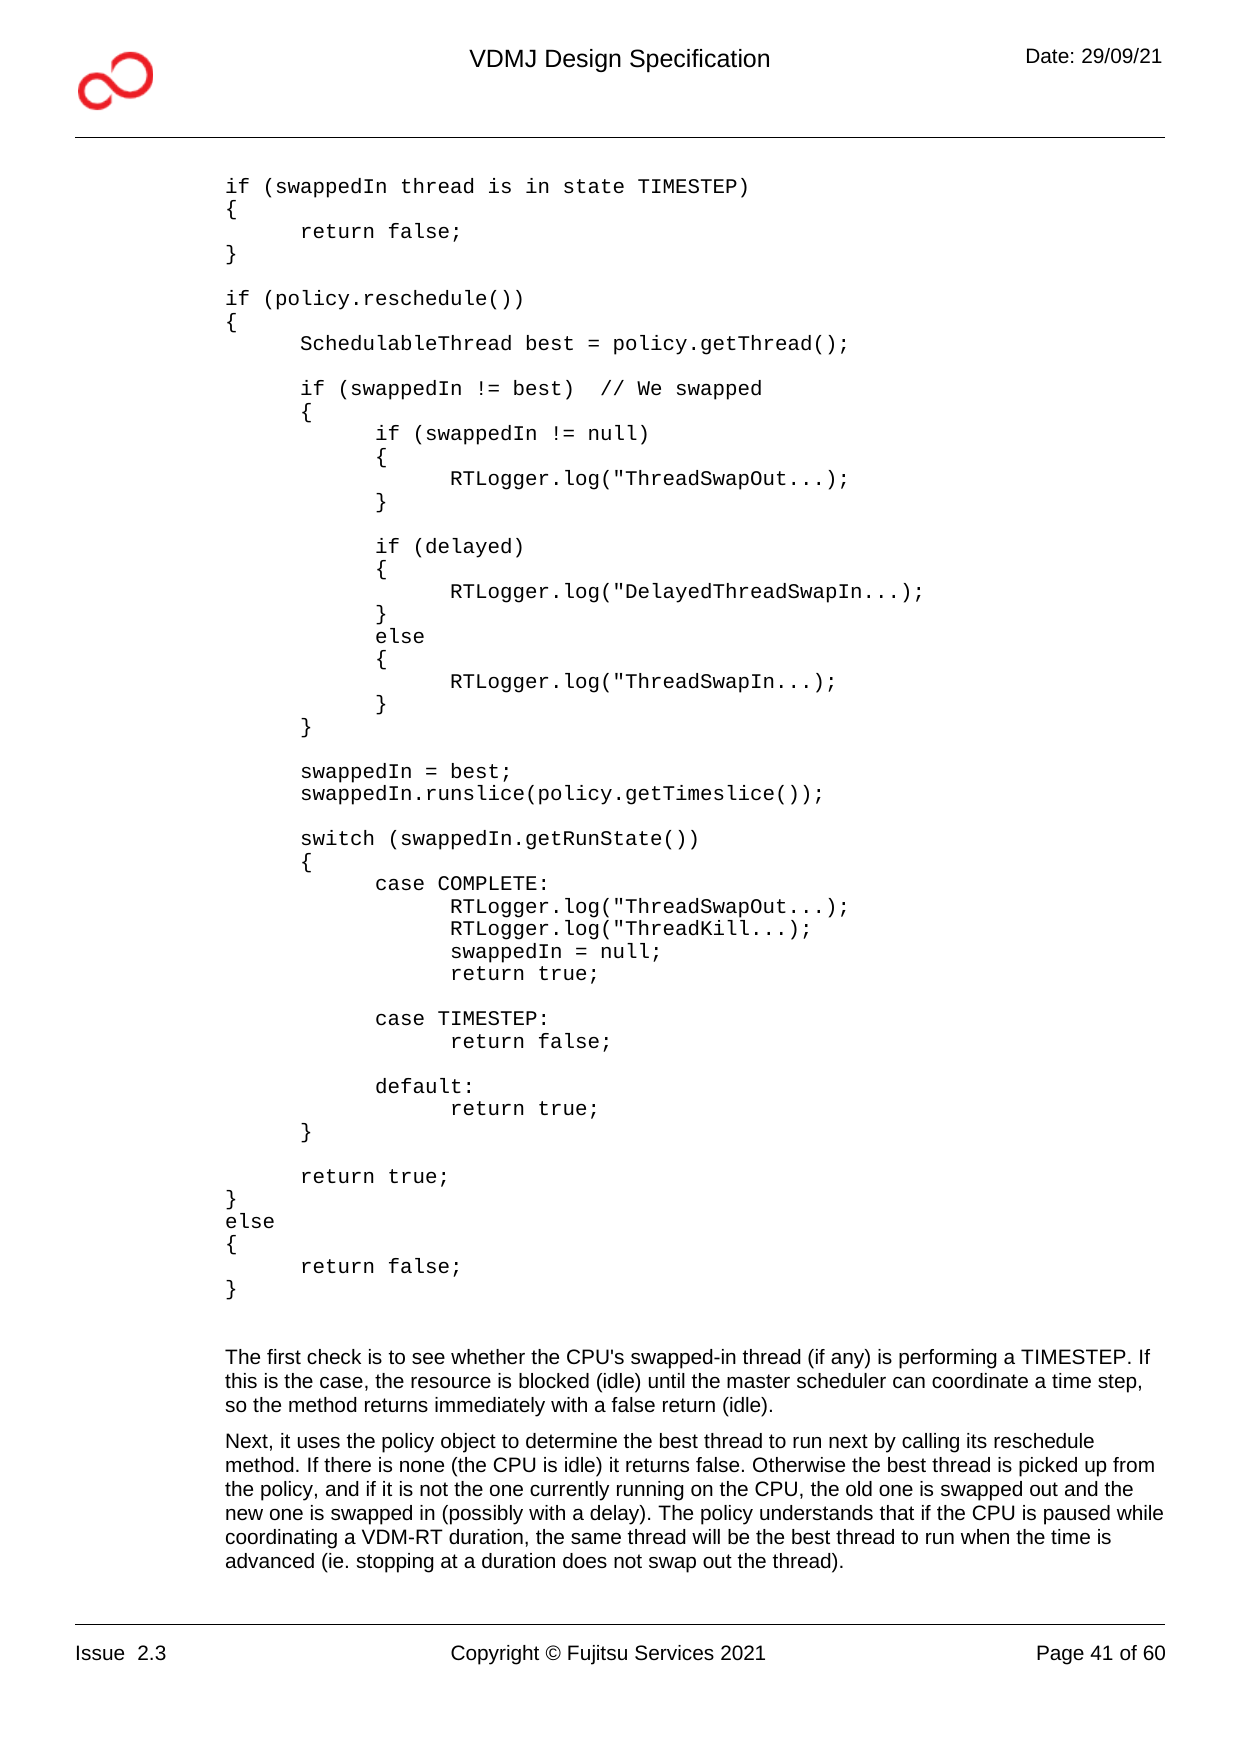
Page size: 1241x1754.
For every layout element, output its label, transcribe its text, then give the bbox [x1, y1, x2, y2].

text default: [225, 1075, 1165, 1098]
text swappedIn.runslice(policy.getTimeslice()); [225, 783, 1165, 805]
text RTLogger.log("ThreadSwapOut...); [225, 468, 1165, 490]
text } [225, 603, 1165, 625]
text } [225, 243, 1165, 265]
text { [225, 1233, 1165, 1255]
picture [78, 44, 153, 120]
text return false; [225, 1030, 1165, 1053]
text switch (swappedIn.getRunState()) [225, 828, 1165, 850]
text { [225, 648, 1165, 670]
text } [225, 1188, 1165, 1210]
text return false; [225, 220, 1165, 243]
text { [225, 198, 1165, 220]
text swappedIn = null; [225, 940, 1165, 963]
text if (policy.reschedule()) [225, 288, 1165, 310]
text RTLogger.log("ThreadSwapOut...); [225, 895, 1165, 918]
text return true; [225, 1098, 1165, 1120]
text if (swappedIn != best) // We swapped [225, 378, 1165, 400]
text case TIMESTEP: [225, 1008, 1165, 1030]
text } [225, 1278, 1165, 1300]
text SchedulableThread best = policy.getThread(); [225, 333, 1165, 355]
text } [225, 693, 1165, 715]
text return true; [225, 963, 1165, 985]
text { [225, 558, 1165, 580]
text if (swappedIn != null) [225, 423, 1165, 445]
text The first check is to see whether the CPU's swapped-in thread (if any) is performing a TIMESTEP. If this is the case, the resource is blocked (idle) until the master scheduler can coordinate a time step, so the method returns immediately with a false return (idle). [225, 1345, 1165, 1417]
text return false; [225, 1255, 1165, 1278]
text if (swappedIn thread is in state TIMESTEP) [225, 175, 1165, 198]
text { [225, 850, 1165, 873]
text } [225, 490, 1165, 513]
text RTLogger.log("DelayedThreadSwapIn...); [225, 580, 1165, 603]
text RTLogger.log("ThreadKill...); [225, 918, 1165, 940]
text case COMPLETE: [225, 873, 1165, 895]
text return true; [225, 1165, 1165, 1188]
text } [225, 1120, 1165, 1143]
text else [225, 1210, 1165, 1233]
text RTLogger.log("ThreadSwapIn...); [225, 670, 1165, 693]
text Next, it uses the policy object to determine the best thread to run next by calling its reschedule method. If there is none (the CPU is idle) it returns false. Otherwise the best thread is picked up from the policy, and if it is not the one currently running on the CPU, the old one is swapped out and the new one is swapped in (possibly with a delay). The policy understands that if the CPU is paused while coordinating a VDM-RT duration, the same thread will be the best thread to run when the time is advanced (ie. stopping at a duration does not swap out the thread). [225, 1430, 1165, 1573]
text else [225, 625, 1165, 648]
text } [225, 715, 1165, 738]
text { [225, 310, 1165, 333]
text { [225, 400, 1165, 423]
text { [225, 445, 1165, 468]
text swappedIn = best; [225, 760, 1165, 783]
text if (delayed) [225, 535, 1165, 558]
